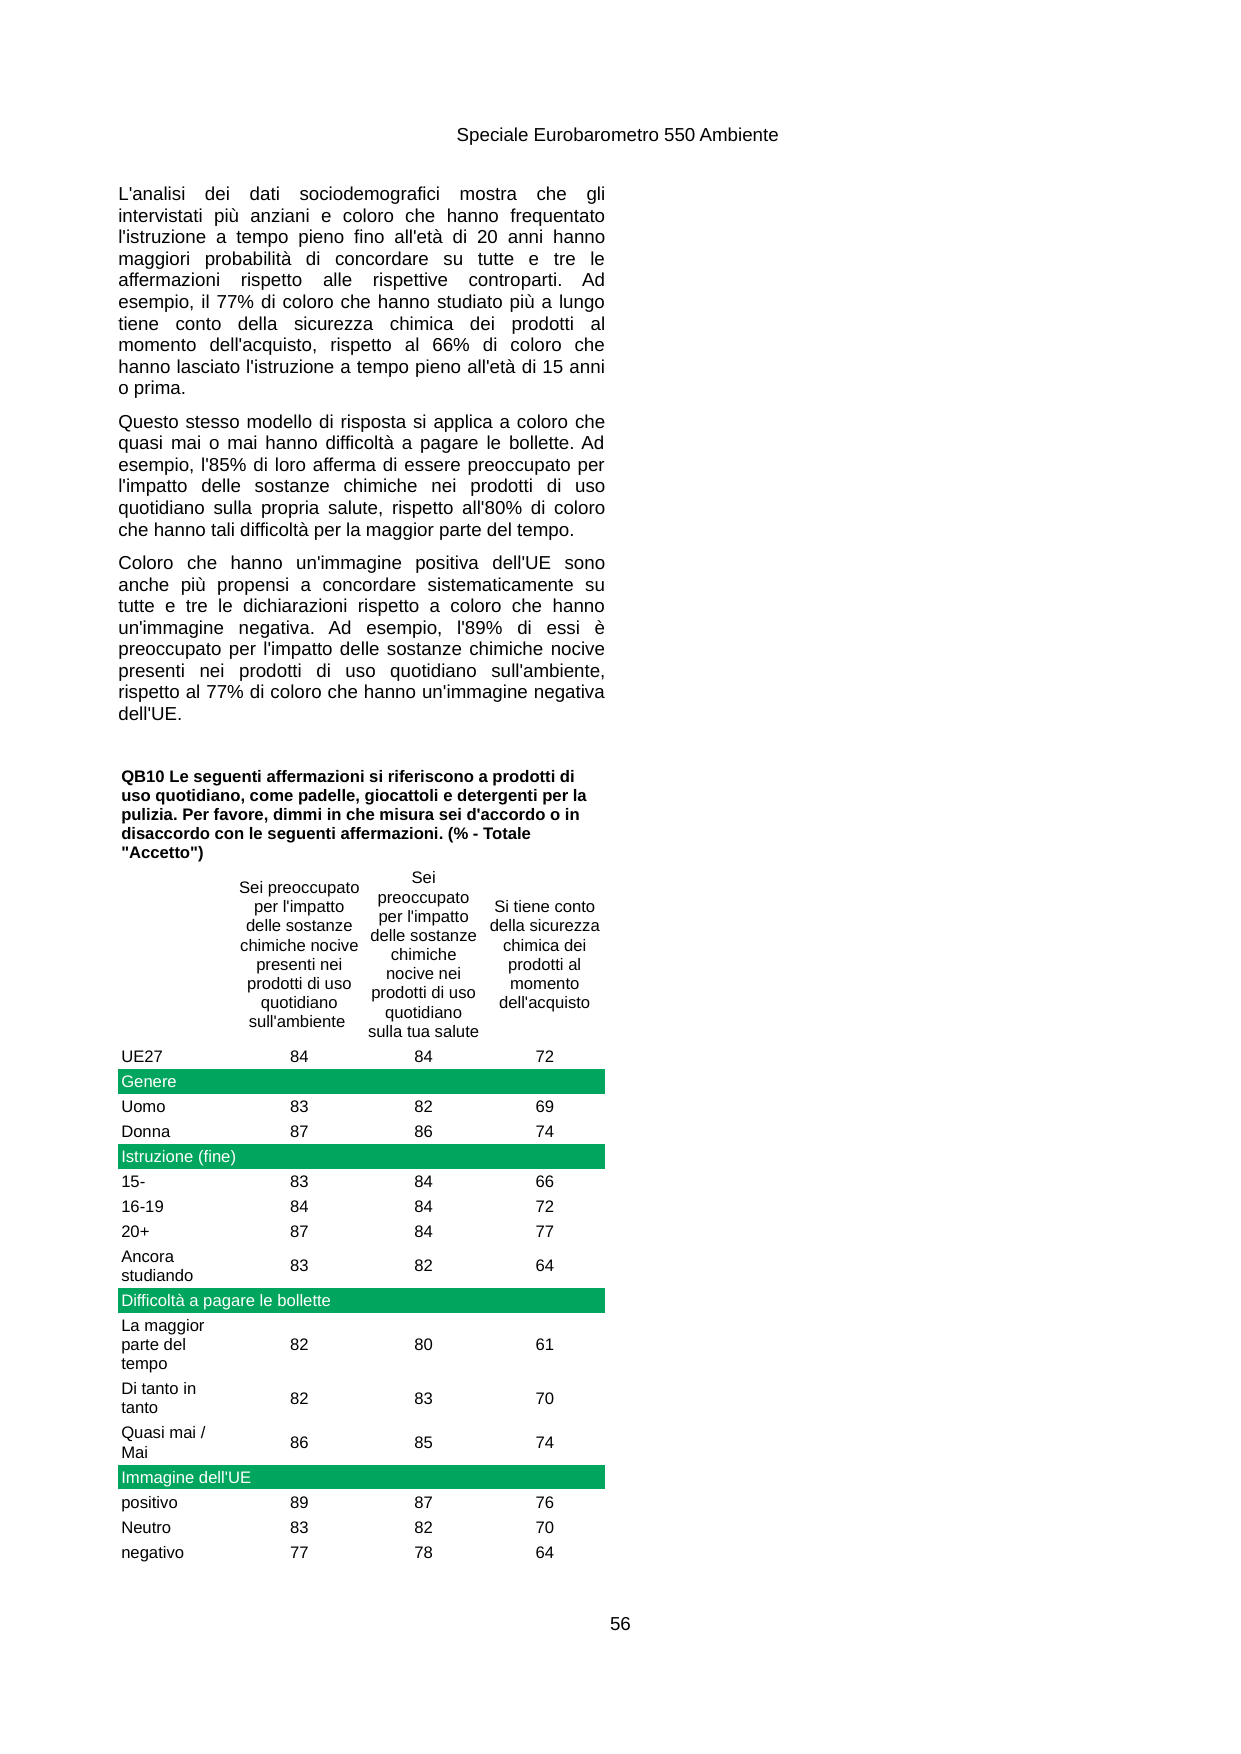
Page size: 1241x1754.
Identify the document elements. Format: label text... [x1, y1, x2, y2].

table_cell 70 [484, 1515, 605, 1539]
table_cell Istruzione (fine) [118, 1144, 605, 1169]
table_cell 72 [484, 1194, 605, 1219]
text Questo stesso modello di risposta si applica a coloro che quasi mai o mai hanno difficoltà a pagare le bollette. Ad esempio, l'85% di loro afferma di essere preoccupato per l'impatto delle sostanze chimiche nei prodotti di uso quotidiano sulla propria salute, rispetto all'80% di coloro che hanno tali difficoltà per la maggior parte del tempo. [118, 411, 605, 540]
table_cell 82 [363, 1094, 484, 1119]
table_cell 87 [235, 1219, 363, 1244]
table_cell Sei preoccupato per l'impatto delle sostanze chimiche nocive presenti nei prodotti di uso quotidiano sull'ambiente [235, 865, 363, 1044]
table_cell positivo [118, 1490, 235, 1514]
table_cell 66 [484, 1169, 605, 1194]
table_cell 82 [363, 1515, 484, 1539]
table_cell 72 [484, 1044, 605, 1069]
table_cell 20+ [118, 1219, 235, 1244]
table_cell Sei preoccupato per l'impatto delle sostanze chimiche nocive nei prodotti di uso quotidiano sulla tua salute [363, 865, 484, 1044]
table_cell 77 [484, 1219, 605, 1244]
table_cell negativo [118, 1540, 235, 1564]
table_cell Uomo [118, 1094, 235, 1119]
table_cell Neutro [118, 1515, 235, 1539]
table_cell Quasi mai / Mai [118, 1420, 235, 1464]
table_cell 86 [363, 1119, 484, 1144]
table_cell Ancora studiando [118, 1244, 235, 1288]
table_cell 69 [484, 1094, 605, 1119]
table_cell 84 [363, 1219, 484, 1244]
table_cell 84 [235, 1194, 363, 1219]
text L'analisi dei dati sociodemografici mostra che gli intervistati più anziani e coloro che hanno frequentato l'istruzione a tempo pieno fino all'età di 20 anni hanno maggiori probabilità di concordare su tutte e tre le affermazioni rispetto alle rispettive controparti. Ad esempio, il 77% di coloro che hanno studiato più a lungo tiene conto della sicurezza chimica dei prodotti al momento dell'acquisto, rispetto al 66% di coloro che hanno lasciato l'istruzione a tempo pieno all'età di 15 anni o prima. [118, 183, 605, 399]
table_cell 87 [363, 1490, 484, 1514]
table_cell Di tanto in tanto [118, 1376, 235, 1420]
table_header QB10 Le seguenti affermazioni si riferiscono a prodotti di uso quotidiano, come padelle, giocattoli e detergenti per la pulizia. Per favore, dimmi in che misura sei d'accordo o in disaccordo con le seguenti affermazioni. (% - Totale "Accetto") [118, 764, 605, 865]
table_cell [118, 865, 235, 1044]
table_cell 86 [235, 1420, 363, 1464]
table_cell 83 [363, 1376, 484, 1420]
table_cell 84 [363, 1194, 484, 1219]
table_cell Donna [118, 1119, 235, 1144]
table_cell La maggior parte del tempo [118, 1313, 235, 1376]
table_cell 80 [363, 1313, 484, 1376]
table_cell 64 [484, 1540, 605, 1564]
table_cell 83 [235, 1094, 363, 1119]
table_cell 83 [235, 1515, 363, 1539]
table_cell 64 [484, 1244, 605, 1288]
table_cell Si tiene conto della sicurezza chimica dei prodotti al momento dell'acquisto [484, 865, 605, 1044]
table_cell Genere [118, 1069, 605, 1094]
table_cell Difficoltà a pagare le bollette [118, 1288, 605, 1313]
table_cell 74 [484, 1119, 605, 1144]
table_cell 87 [235, 1119, 363, 1144]
table_cell 15- [118, 1169, 235, 1194]
table_cell 78 [363, 1540, 484, 1564]
table_cell 16-19 [118, 1194, 235, 1219]
table_cell 77 [235, 1540, 363, 1564]
table_cell 70 [484, 1376, 605, 1420]
table_cell 83 [235, 1244, 363, 1288]
table_cell 76 [484, 1490, 605, 1514]
table_cell 85 [363, 1420, 484, 1464]
table_cell 89 [235, 1490, 363, 1514]
table_cell 61 [484, 1313, 605, 1376]
table_cell 84 [363, 1044, 484, 1069]
table_cell 74 [484, 1420, 605, 1464]
table_cell 83 [235, 1169, 363, 1194]
table_cell 84 [363, 1169, 484, 1194]
table_cell 82 [235, 1376, 363, 1420]
table_cell 82 [235, 1313, 363, 1376]
text Coloro che hanno un'immagine positiva dell'UE sono anche più propensi a concordare sistematicamente su tutte e tre le dichiarazioni rispetto a coloro che hanno un'immagine negativa. Ad esempio, l'89% di essi è preoccupato per l'impatto delle sostanze chimiche nocive presenti nei prodotti di uso quotidiano sull'ambiente, rispetto al 77% di coloro che hanno un'immagine negativa dell'UE. [118, 552, 605, 724]
table_cell 82 [363, 1244, 484, 1288]
table_cell Immagine dell'UE [118, 1465, 605, 1489]
table_cell UE27 [118, 1044, 235, 1069]
table_cell 84 [235, 1044, 363, 1069]
